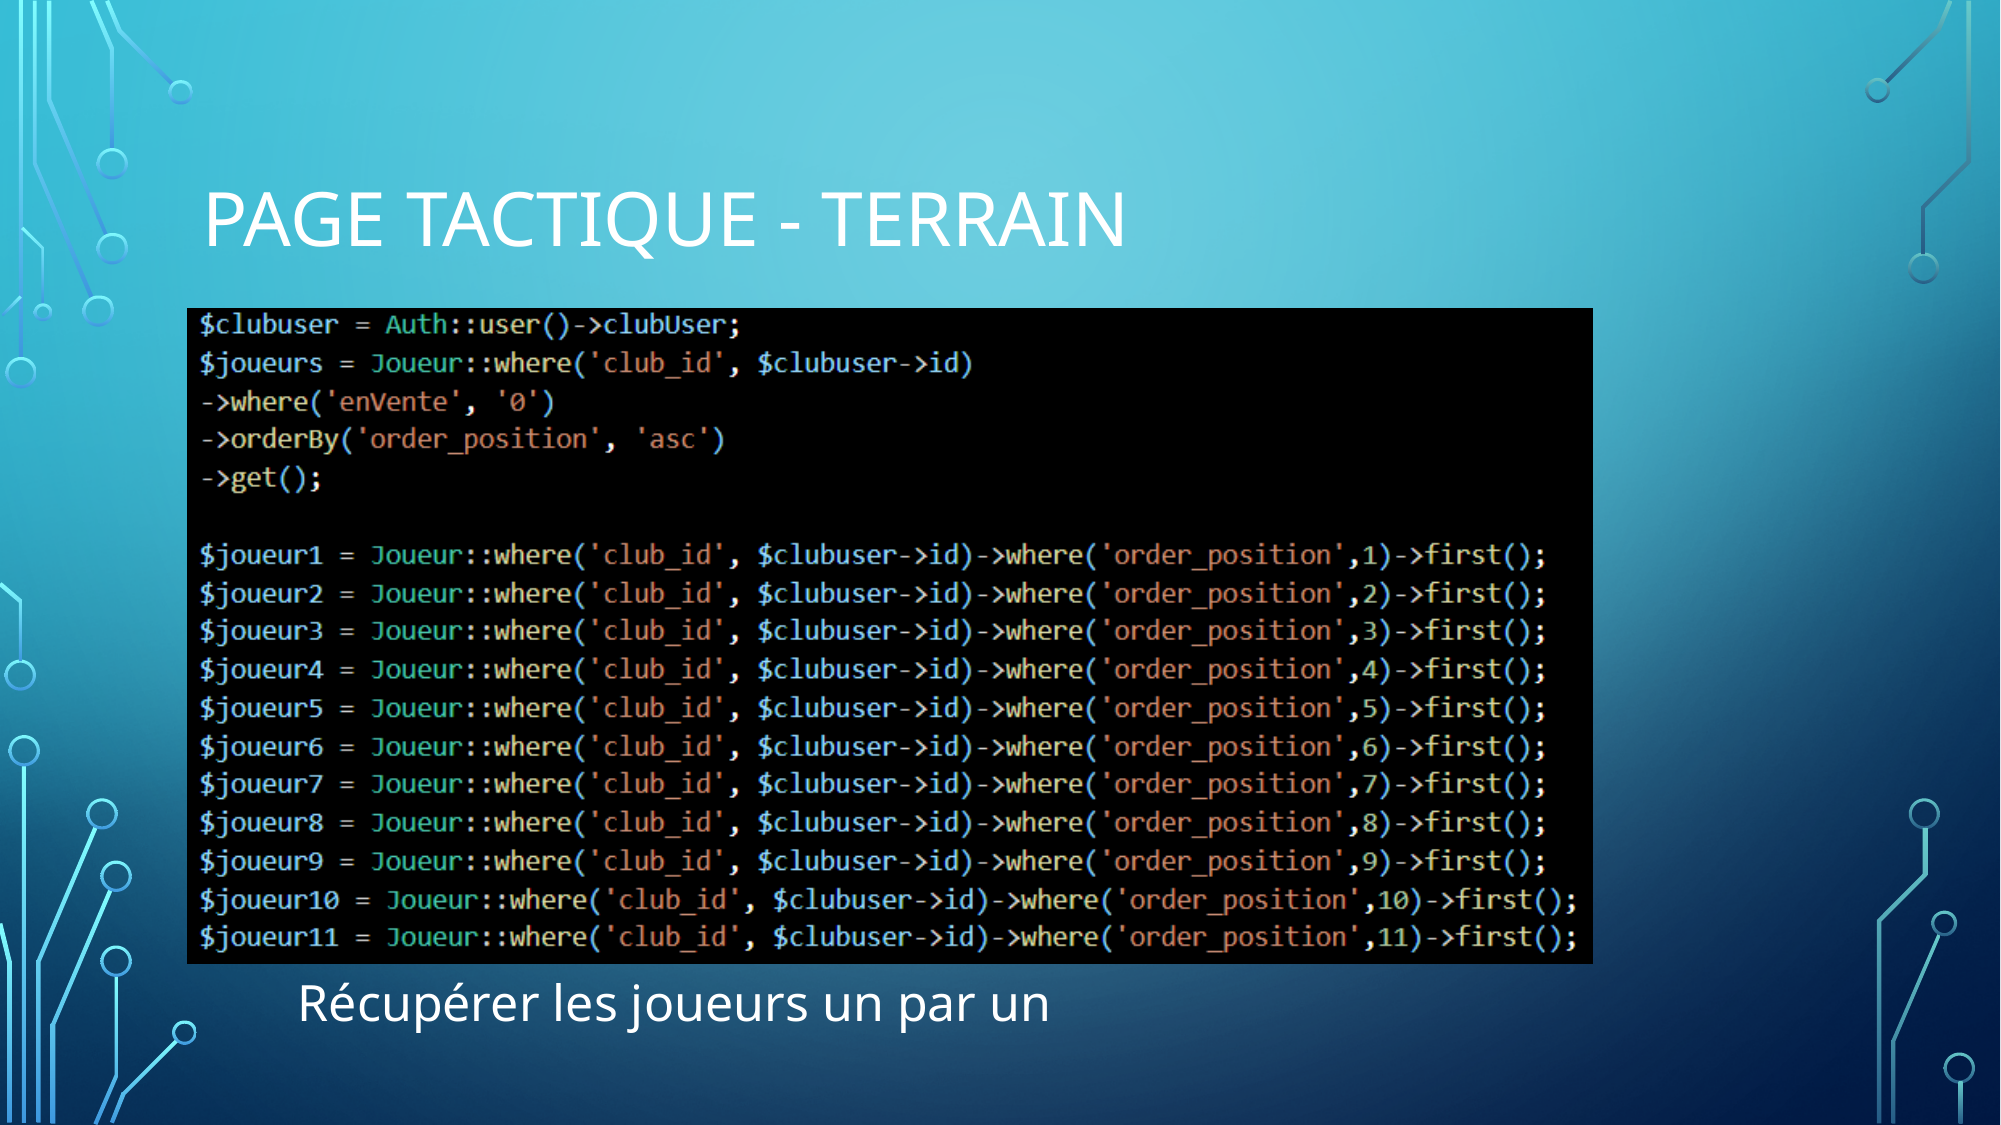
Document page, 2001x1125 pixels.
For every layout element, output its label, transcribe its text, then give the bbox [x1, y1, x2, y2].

picture [187, 308, 1593, 964]
text_box Récupérer les joueurs un par un [282, 963, 1460, 1040]
title Page tactique - terrain [187, 101, 1813, 344]
